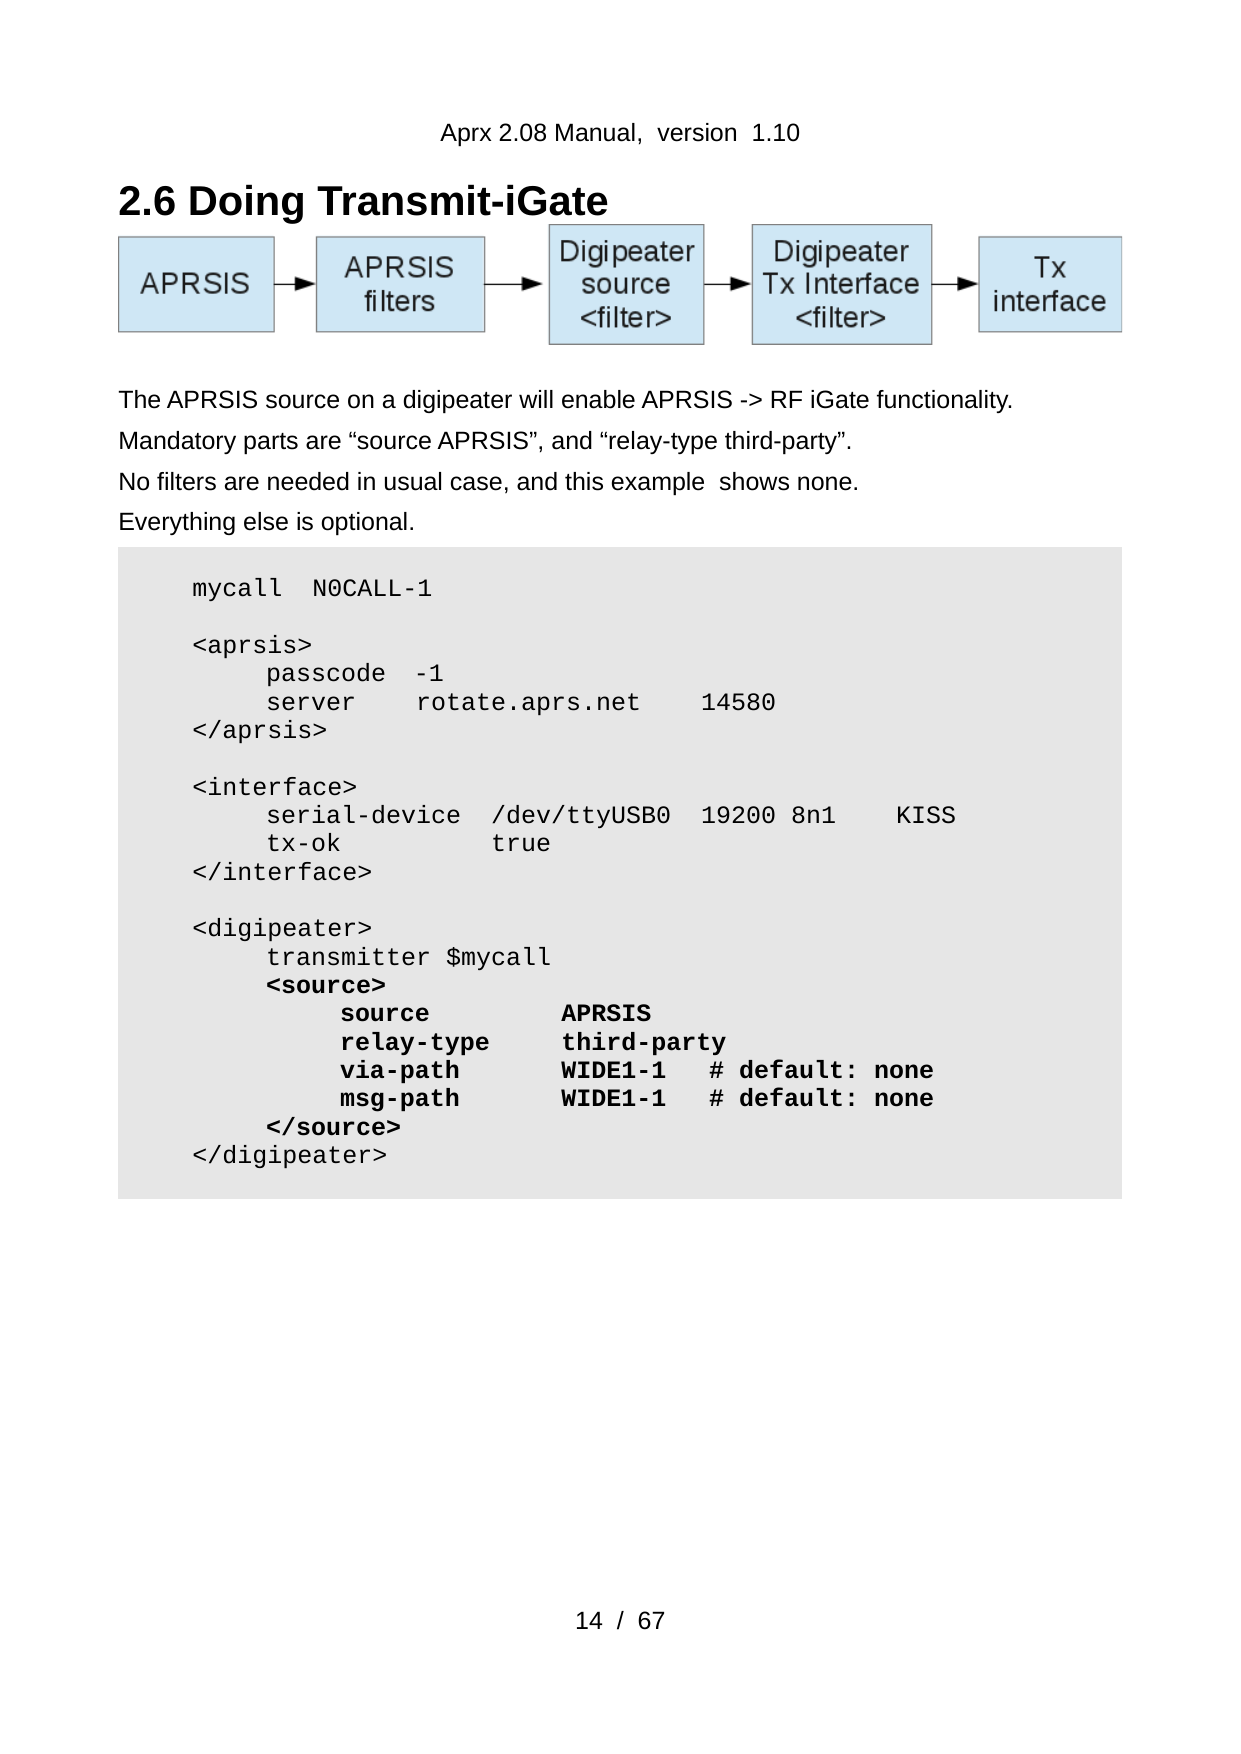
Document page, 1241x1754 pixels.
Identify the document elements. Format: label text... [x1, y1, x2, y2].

text The APRSIS source on a digipeater will enable APRSIS -> RF iGate functionality. [118, 385, 1122, 414]
picture [118, 224, 1123, 345]
text Mandatory parts are “source APRSIS”, and “relay-type third-party”. [118, 426, 1122, 455]
text passcode -1 [118, 661, 1122, 689]
text msg-path WIDE1-1 # default: none [118, 1086, 1122, 1114]
text </source> [118, 1114, 1122, 1142]
text tx-ok true [118, 831, 1122, 859]
text Everything else is optional. [118, 507, 1122, 536]
text No filters are needed in usual case, and this example shows none. [118, 466, 1122, 495]
text serial-device /dev/ttyUSB0 19200 8n1 KISS [118, 802, 1122, 831]
text transmitter $mycall [118, 944, 1122, 972]
text <digipeater> [118, 916, 1122, 944]
text </digipeater> [118, 1142, 1122, 1171]
text source APRSIS [118, 1001, 1122, 1029]
text via-path WIDE1-1 # default: none [118, 1057, 1122, 1086]
text <aprsis> [118, 632, 1122, 661]
text server rotate.aprs.net 14580 [118, 689, 1122, 717]
text <source> [118, 972, 1122, 1001]
text </aprsis> [118, 717, 1122, 746]
text </interface> [118, 859, 1122, 887]
text mycall N0CALL-1 [118, 576, 1122, 604]
text <interface> [118, 774, 1122, 802]
subtitle Doing Transmit-iGate [118, 176, 1122, 224]
text relay-type third-party [118, 1029, 1122, 1057]
